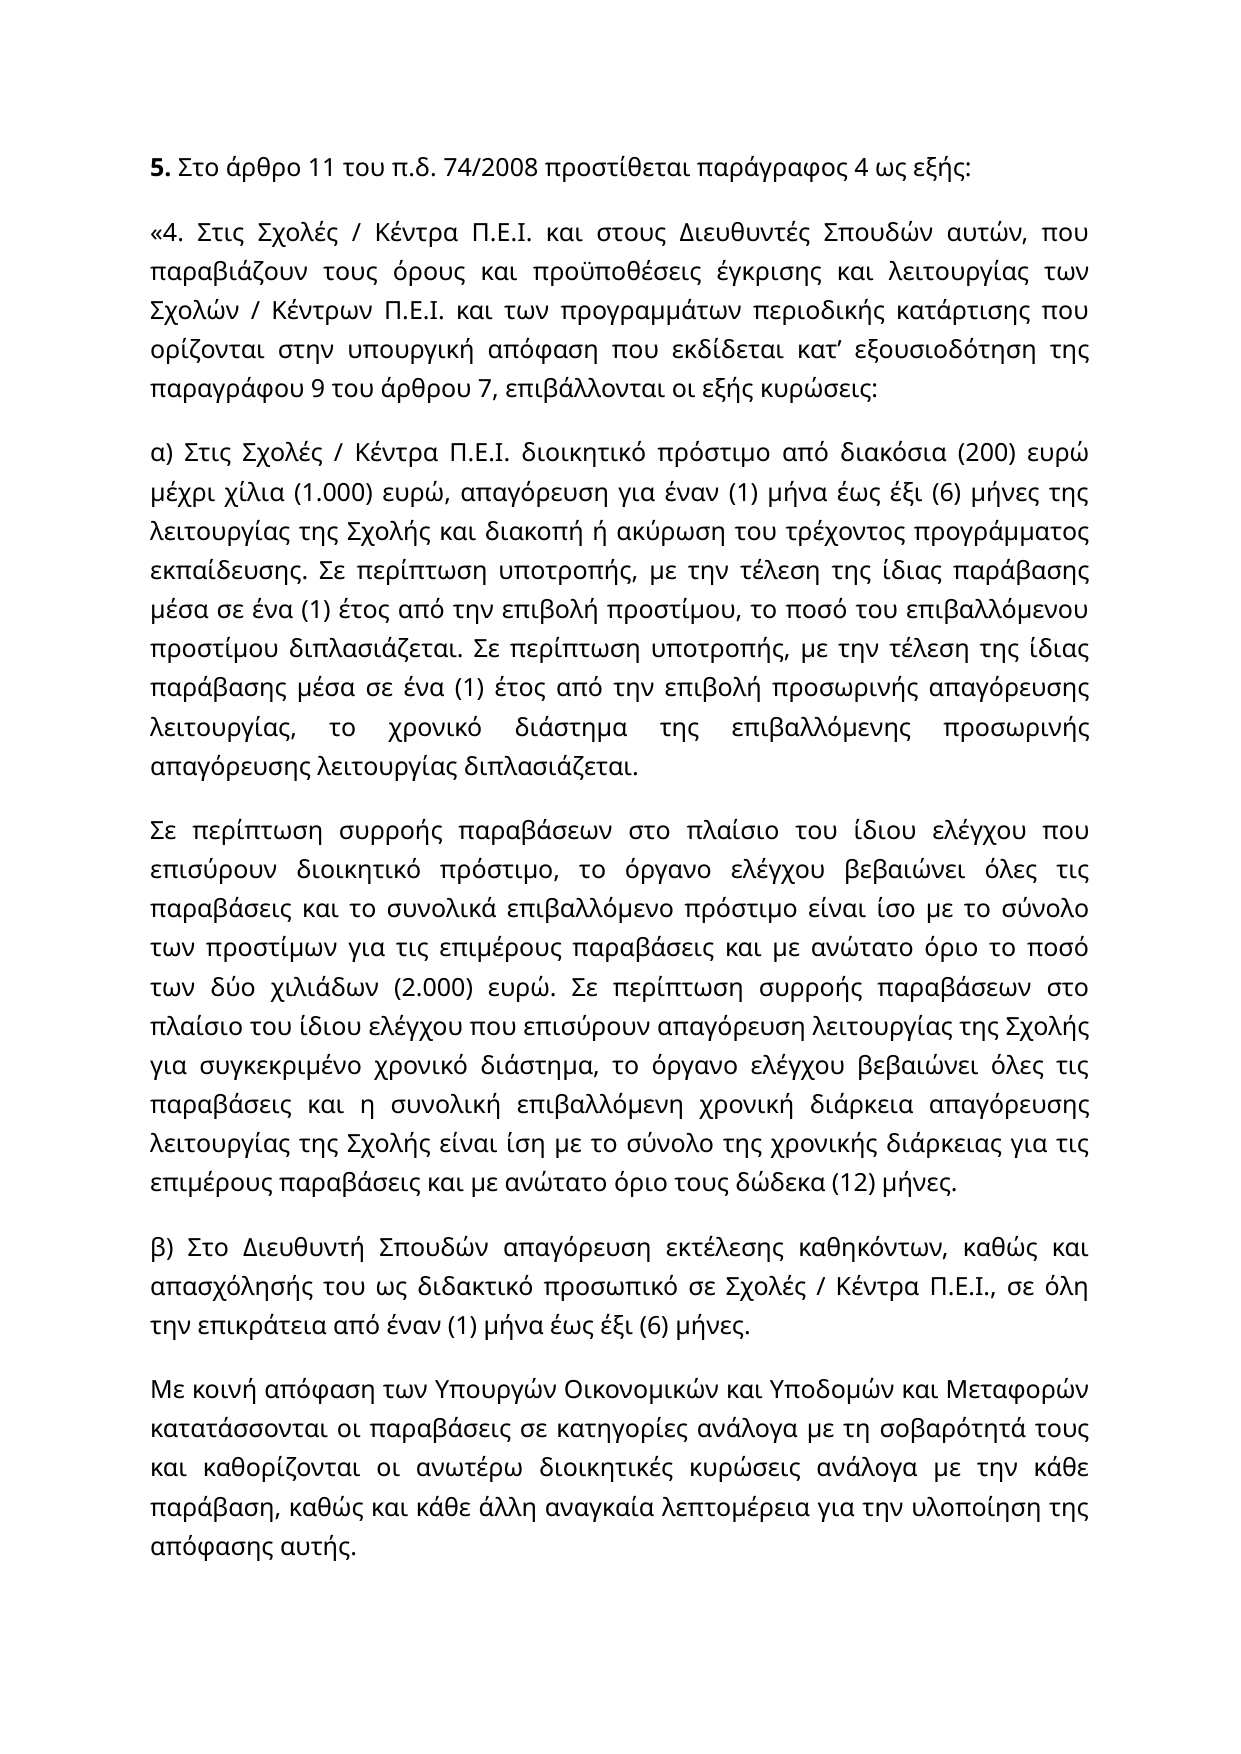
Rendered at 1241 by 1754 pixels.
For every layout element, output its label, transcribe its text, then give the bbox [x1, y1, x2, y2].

text «4. Στις Σχολές / Κέντρα Π.Ε.Ι. και στους Διευθυντές Σπουδών αυτών, που παραβιάζουν τους όρους και προϋποθέσεις έγκρισης και λειτουργίας των Σχολών / Κέντρων Π.Ε.Ι. και των προγραμμάτων περιοδικής κατάρτισης που ορίζονται στην υπουργική απόφαση που εκδίδεται κατ’ εξουσιοδότηση της παραγράφου 9 του άρθρου 7, επιβάλλονται οι εξής κυρώσεις: [150, 214, 1090, 405]
text Σε περίπτωση συρροής παραβάσεων στο πλαίσιο του ίδιου ελέγχου που επισύρουν διοικητικό πρόστιμο, το όργανο ελέγχου βεβαιώνει όλες τις παραβάσεις και το συνολικά επιβαλλόμενο πρόστιμο είναι ίσο με το σύνολο των προστίμων για τις επιμέρους παραβάσεις και με ανώτατο όριο το ποσό των δύο χιλιάδων (2.000) ευρώ. Σε περίπτωση συρροής παραβάσεων στο πλαίσιο του ίδιου ελέγχου που επισύρουν απαγόρευση λειτουργίας της Σχολής για συγκεκριμένο χρονικό διάστημα, το όργανο ελέγχου βεβαιώνει όλες τις παραβάσεις και η συνολική επιβαλλόμενη χρονική διάρκεια απαγόρευσης λειτουργίας της Σχολής είναι ίση με το σύνολο της χρονικής διάρκειας για τις επιμέρους παραβάσεις και με ανώτατο όριο τους δώδεκα (12) μήνες. [150, 812, 1090, 1199]
text 5. Στο άρθρο 11 του π.δ. 74/2008 προστίθεται παράγραφος 4 ως εξής: [150, 150, 1090, 184]
text β) Στο Διευθυντή Σπουδών απαγόρευση εκτέλεσης καθηκόντων, καθώς και απασχόλησής του ως διδακτικό προσωπικό σε Σχολές / Κέντρα Π.Ε.Ι., σε όλη την επικράτεια από έναν (1) μήνα έως έξι (6) μήνες. [150, 1229, 1090, 1342]
text Με κοινή απόφαση των Υπουργών Οικονομικών και Υποδομών και Μεταφορών κατατάσσονται οι παραβάσεις σε κατηγορίες ανάλογα με τη σοβαρότητά τους και καθορίζονται οι ανωτέρω διοικητικές κυρώσεις ανάλογα με την κάθε παράβαση, καθώς και κάθε άλλη αναγκαία λεπτομέρεια για την υλοποίηση της απόφασης αυτής. [150, 1372, 1090, 1562]
text α) Στις Σχολές / Κέντρα Π.Ε.Ι. διοικητικό πρόστιμο από διακόσια (200) ευρώ μέχρι χίλια (1.000) ευρώ, απαγόρευση για έναν (1) μήνα έως έξι (6) μήνες της λειτουργίας της Σχολής και διακοπή ή ακύρωση του τρέχοντος προγράμματος εκπαίδευσης. Σε περίπτωση υποτροπής, με την τέλεση της ίδιας παράβασης μέσα σε ένα (1) έτος από την επιβολή προστίμου, το ποσό του επιβαλλόμενου προστίμου διπλασιάζεται. Σε περίπτωση υποτροπής, με την τέλεση της ίδιας παράβασης μέσα σε ένα (1) έτος από την επιβολή προσωρινής απαγόρευσης λειτουργίας, το χρονικό διάστημα της επιβαλλόμενης προσωρινής απαγόρευσης λειτουργίας διπλασιάζεται. [150, 435, 1090, 782]
